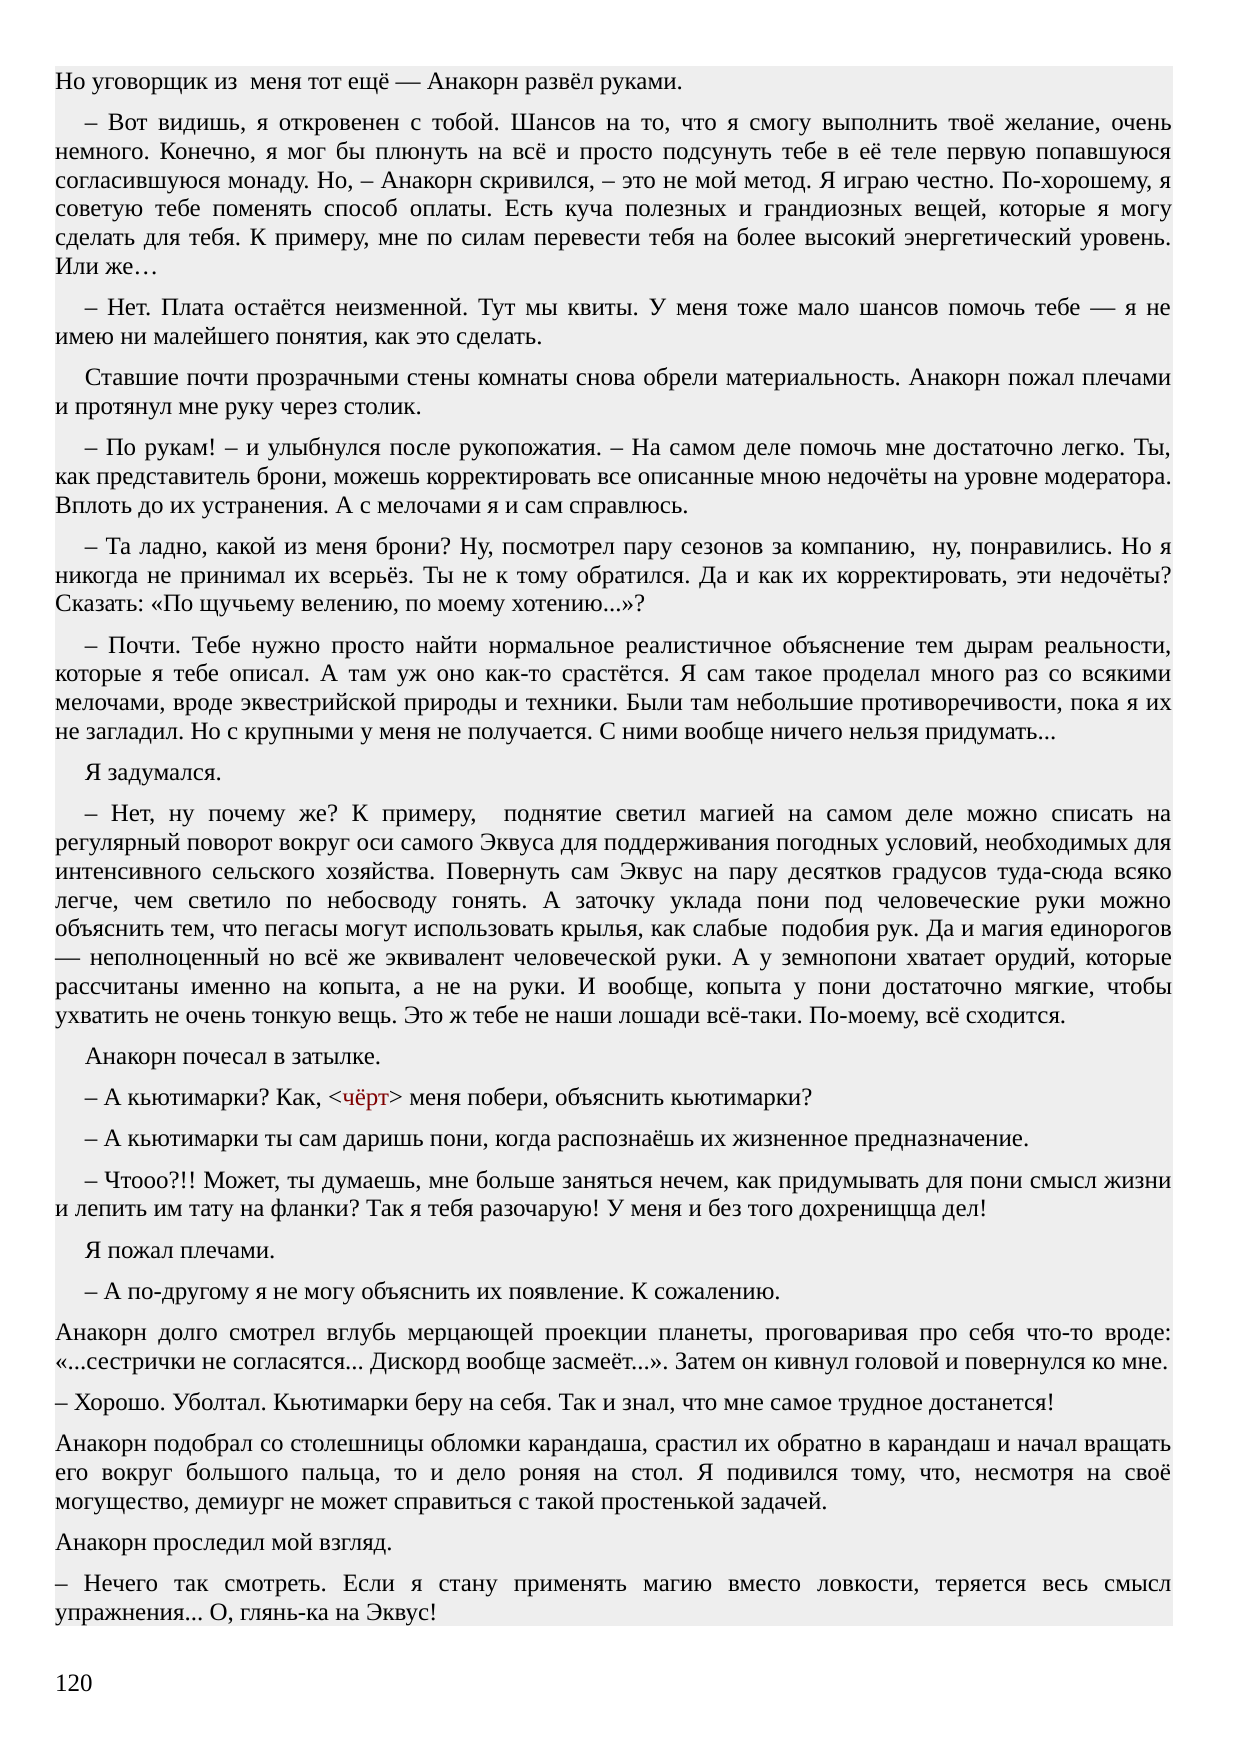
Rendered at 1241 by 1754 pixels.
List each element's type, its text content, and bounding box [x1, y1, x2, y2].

text – Вот видишь, я откровенен с тобой. Шансов на то, что я смогу выполнить твоё желание, очень немного. Конечно, я мог бы плюнуть на всё и просто подсунуть тебе в её теле первую попавшуюся согласившуюся монаду. Но, – Анакорн скривился, – это не мой метод. Я играю честно. По-хорошему, я советую тебе поменять способ оплаты. Есть куча полезных и грандиозных вещей, которые я могу сделать для тебя. К примеру, мне по силам перевести тебя на более высокий энергетический уровень. Или же… [55, 107, 1173, 280]
text Анакорн подобрал со столешницы обломки карандаша, срастил их обратно в карандаш и начал вращать его вокруг большого пальца, то и дело роняя на стол. Я подивился тому, что, несмотря на своё могущество, демиург не может справиться с такой простенькой задачей. [55, 1428, 1173, 1515]
text – А по-другому я не могу объяснить их появление. К сожалению. [55, 1276, 1173, 1305]
text – Хорошо. Уболтал. Кьютимарки беру на себя. Так и знал, что мне самое трудное достанется! [55, 1387, 1173, 1416]
text Я пожал плечами. [55, 1235, 1173, 1263]
text – А кьютимарки? Как, <чёрт> меня побери, объяснить кьютимарки? [55, 1082, 1173, 1111]
text – По рукам! – и улыбнулся после рукопожатия. – На самом деле помочь мне достаточно легко. Ты, как представитель брони, можешь корректировать все описанные мною недочёты на уровне модератора. Вплоть до их устранения. А с мелочами я и сам справлюсь. [55, 432, 1173, 518]
text Я задумался. [55, 757, 1173, 786]
text Анакорн долго смотрел вглубь мерцающей проекции планеты, проговаривая про себя что-то вроде: «...сестрички не согласятся... Дискорд вообще засмеёт...». Затем он кивнул головой и повернулся ко мне. [55, 1317, 1173, 1375]
text Анакорн проследил мой взгляд. [55, 1527, 1173, 1556]
text – Нет. Плата остаётся неизменной. Тут мы квиты. У меня тоже мало шансов помочь тебе — я не имею ни малейшего понятия, как это сделать. [55, 292, 1173, 350]
text – А кьютимарки ты сам даришь пони, когда распознаёшь их жизненное предназначение. [55, 1123, 1173, 1152]
text – Почти. Тебе нужно просто найти нормальное реалистичное объяснение тем дырам реальности, которые я тебе описал. А там уж оно как-то срастётся. Я сам такое проделал много раз со всякими мелочами, вроде эквестрийской природы и техники. Были там небольшие противоречивости, пока я их не загладил. Но с крупными у меня не получается. С ними вообще ничего нельзя придумать... [55, 630, 1173, 745]
text – Чтооо?!! Может, ты думаешь, мне больше заняться нечем, как придумывать для пони смысл жизни и лепить им тату на фланки? Так я тебя разочарую! У меня и без того дохренищща дел! [55, 1165, 1173, 1222]
text Но уговорщик из меня тот ещё — Анакорн развёл руками. [55, 66, 1173, 95]
text Анакорн почесал в затылке. [55, 1041, 1173, 1070]
text Ставшие почти прозрачными стены комнаты снова обрели материальность. Анакорн пожал плечами и протянул мне руку через столик. [55, 362, 1173, 420]
text – Нет, ну почему же? К примеру, поднятие светил магией на самом деле можно списать на регулярный поворот вокруг оси самого Эквуса для поддерживания погодных условий, необходимых для интенсивного сельского хозяйства. Повернуть сам Эквус на пару десятков градусов туда-сюда всяко легче, чем светило по небосводу гонять. А заточку уклада пони под человеческие руки можно объяснить тем, что пегасы могут использовать крылья, как слабые подобия рук. Да и магия единорогов — неполноценный но всё же эквивалент человеческой руки. А у земнопони хватает орудий, которые рассчитаны именно на копыта, а не на руки. И вообще, копыта у пони достаточно мягкие, чтобы ухватить не очень тонкую вещь. Это ж тебе не наши лошади всё-таки. По-моему, всё сходится. [55, 798, 1173, 1028]
text – Нечего так смотреть. Если я стану применять магию вместо ловкости, теряется весь смысл упражнения... О, глянь-ка на Эквус! [55, 1568, 1173, 1626]
text – Та ладно, какой из меня брони? Ну, посмотрел пару сезонов за компанию, ну, понравились. Но я никогда не принимал их всерьёз. Ты не к тому обратился. Да и как их корректировать, эти недочёты? Сказать: «По щучьему велению, по моему хотению...»? [55, 531, 1173, 617]
